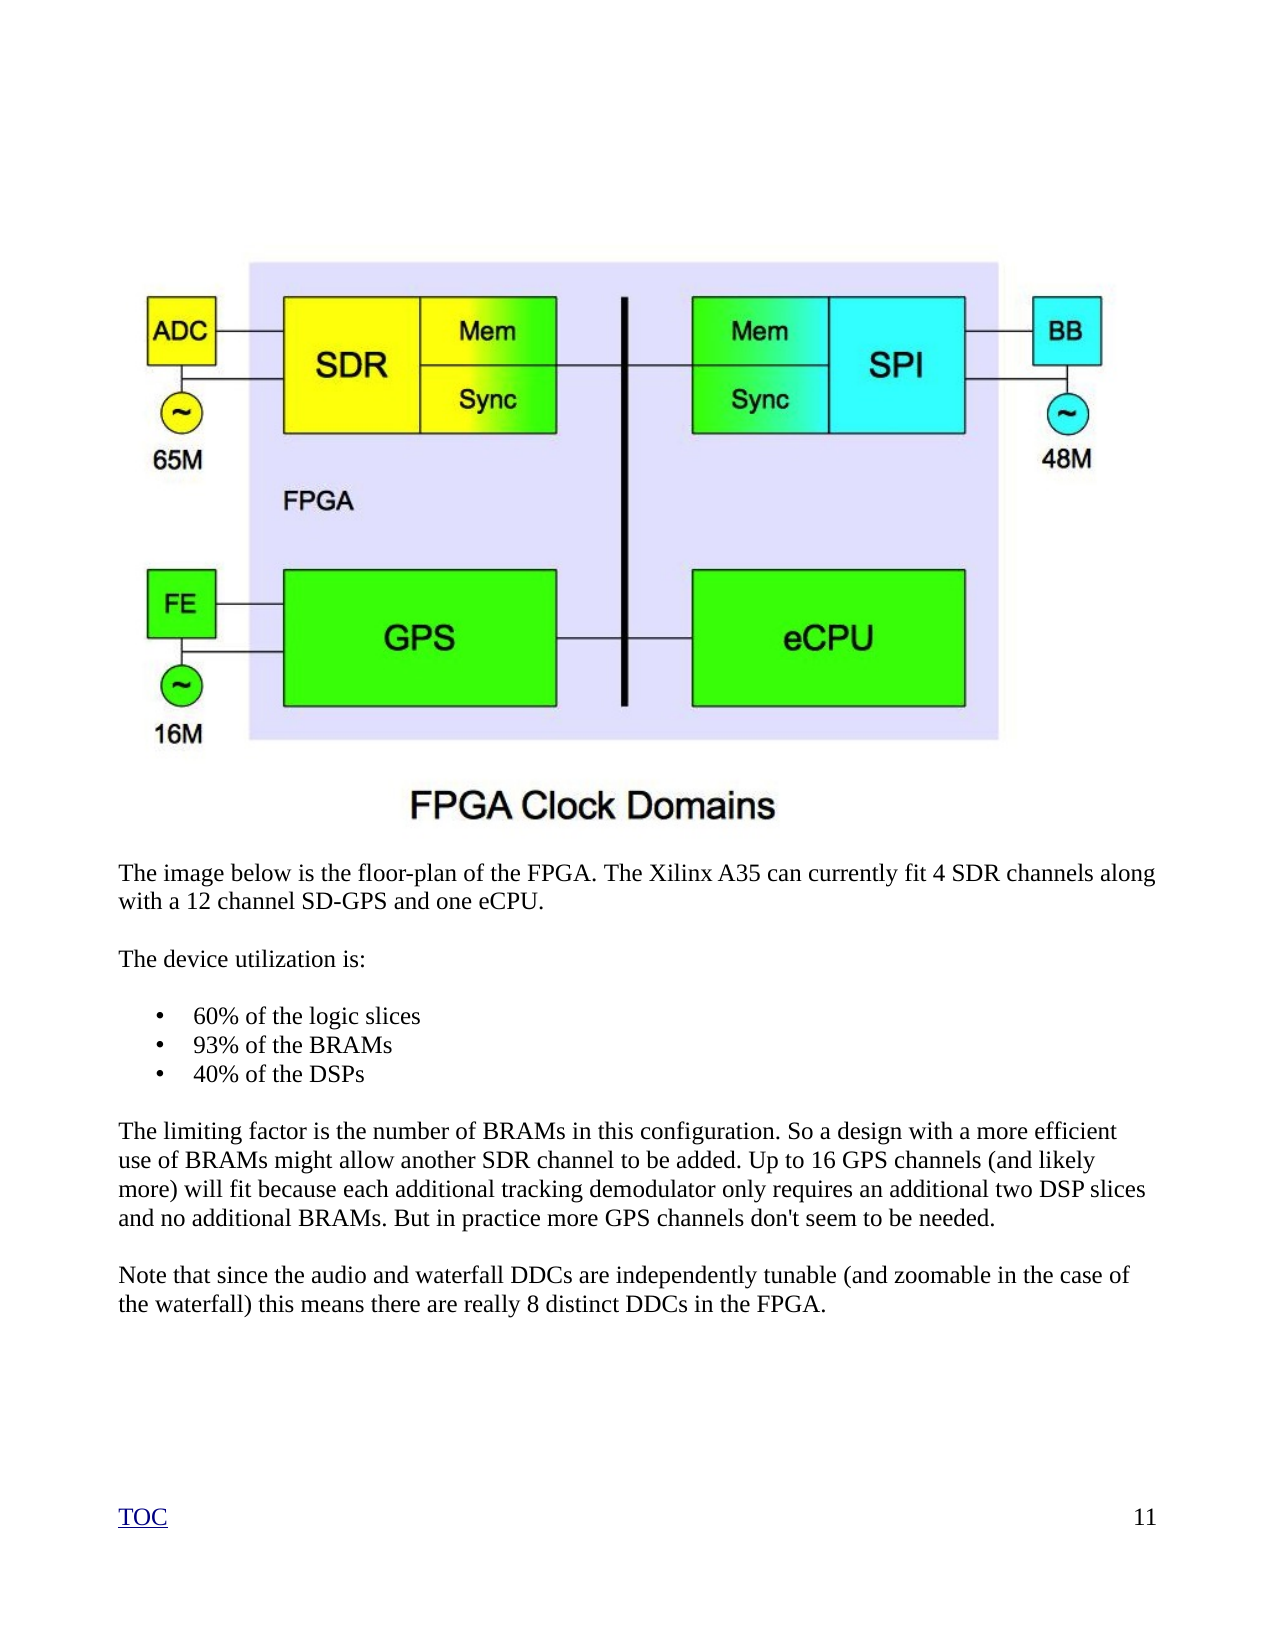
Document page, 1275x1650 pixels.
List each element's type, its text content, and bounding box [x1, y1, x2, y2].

list 93% of the BRAMs [156, 1030, 1157, 1059]
text The device utilization is: [118, 944, 1157, 973]
list 40% of the DSPs [156, 1059, 1157, 1088]
text The image below is the floor-plan of the FPGA. The Xilinx A35 can currently fit 4 SDR channels along with a 12 channel SD-GPS and one eCPU. [118, 204, 1157, 915]
list 60% of the logic slices [156, 1001, 1157, 1030]
text Note that since the audio and waterfall DDCs are independently tunable (and zoomable in the case of the waterfall) this means there are really 8 distinct DDCs in the FPGA. [118, 1260, 1157, 1318]
text The limiting factor is the number of BRAMs in this configuration. So a design with a more efficient use of BRAMs might allow another SDR channel to be added. Up to 16 GPS channels (and likely more) will fit because each additional tracking demodulator only requires an additional two DSP slices and no additional BRAMs. But in practice more GPS channels don't seem to be needed. [118, 1116, 1157, 1231]
picture [106, 223, 1145, 858]
